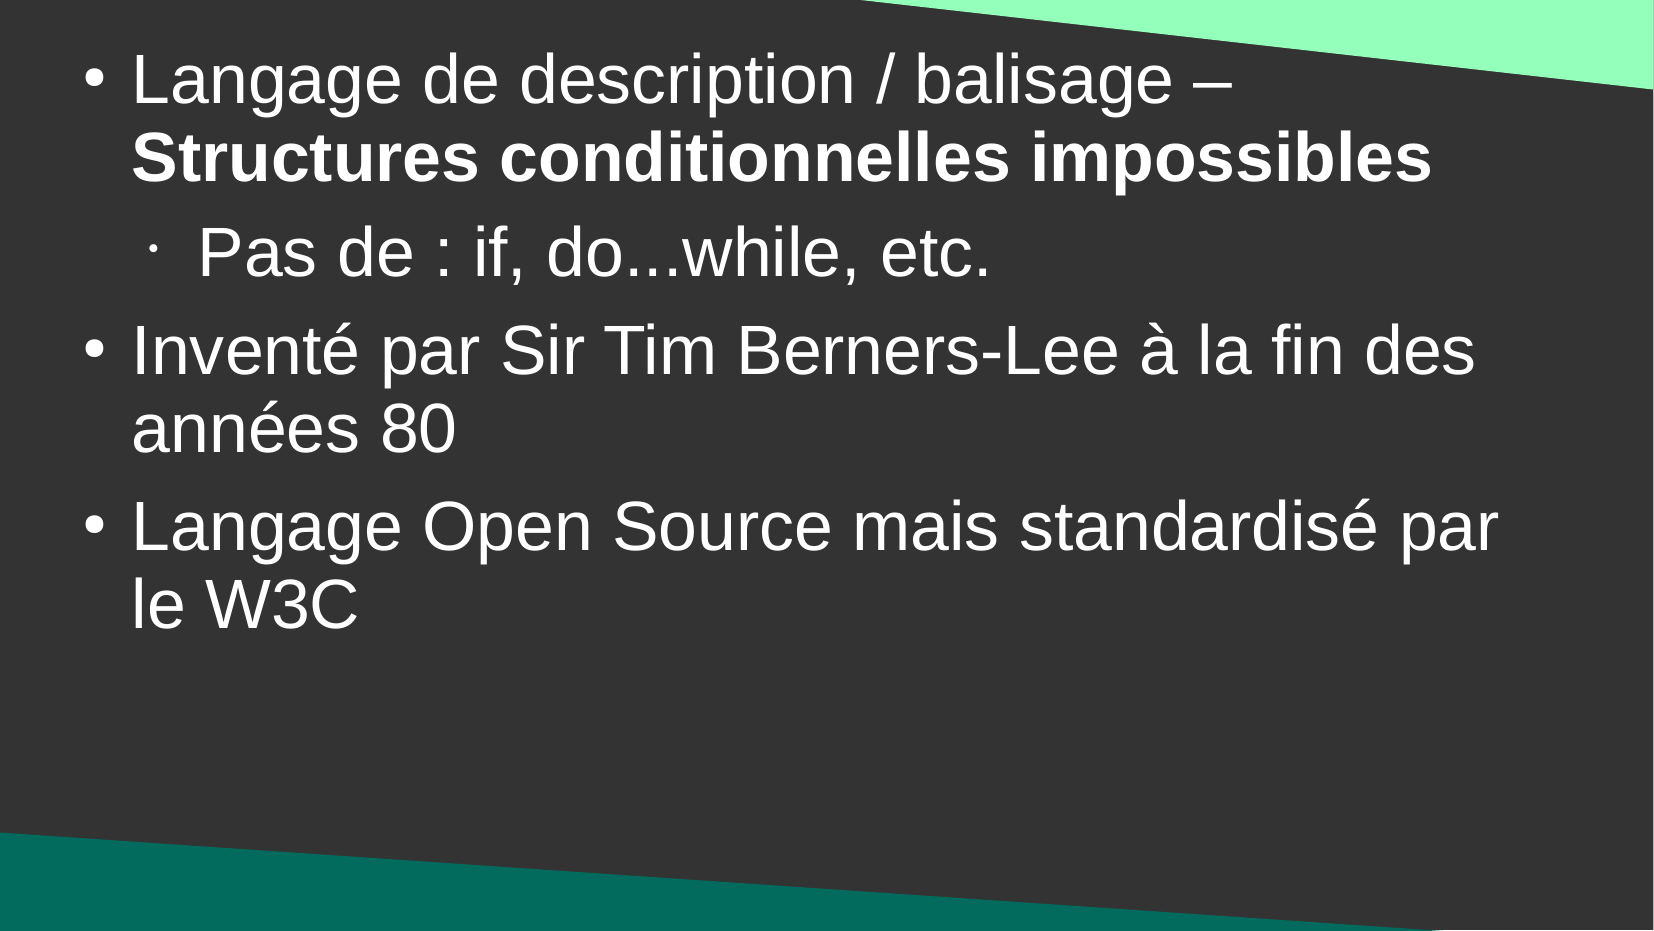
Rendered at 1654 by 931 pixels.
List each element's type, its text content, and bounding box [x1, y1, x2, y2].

text_box [860, 0, 1654, 90]
list Langage de description / balisage – Structures conditionnelles impossibles Pas de : if, do...while, etc. Inventé par Sir Tim Berners-Lee à la fin des années 80 Langage Open Source mais standardisé par le W3C [65, 40, 1554, 647]
